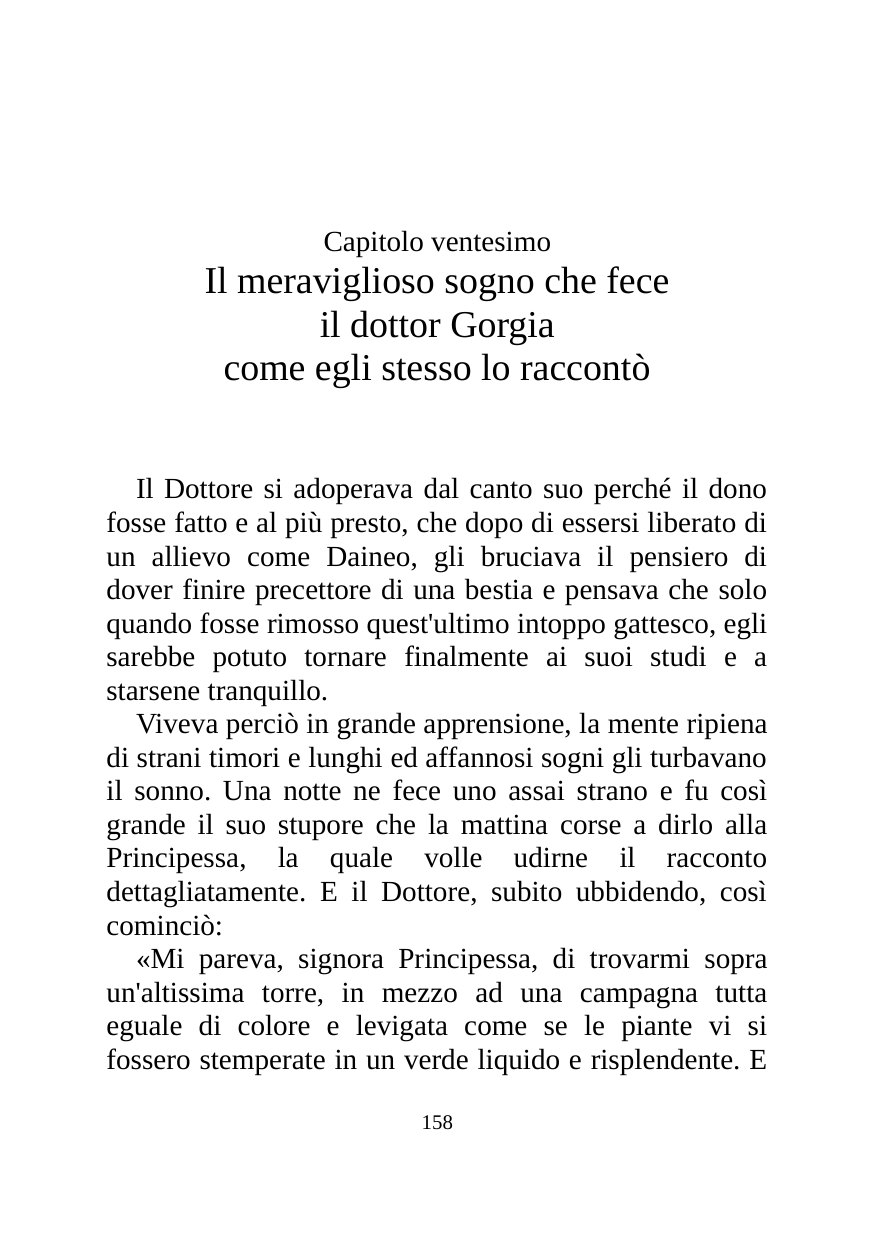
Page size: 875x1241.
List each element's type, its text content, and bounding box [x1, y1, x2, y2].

text «Mi pareva, signora Principessa, di trovarmi sopra un'altissima torre, in mezzo ad una campagna tutta eguale di colore e levigata come se le piante vi si fossero stemperate in un verde liquido e risplendente. E [106, 941, 768, 1075]
text Il Dottore si adoperava dal canto suo perché il dono fosse fatto e al più presto, che dopo di essersi liberato di un allievo come Daineo, gli bruciava il pensiero di dover finire precettore di una bestia e pensava che solo quando fosse rimosso quest'ultimo intoppo gattesco, egli sarebbe potuto tornare finalmente ai suoi studi e a starsene tranquillo. [106, 472, 768, 706]
text Viveva perciò in grande apprensione, la mente ripiena di strani timori e lunghi ed affannosi sogni gli turbavano il sonno. Una notte ne fece uno assai strano e fu così grande il suo stupore che la mattina corse a dirlo alla Principessa, la quale volle udirne il racconto dettagliatamente. E il Dottore, subito ubbidendo, così cominciò: [106, 706, 768, 941]
subtitle Capitolo ventesimo Il meraviglioso sogno che fece il dottor Gorgia come egli stesso lo raccontò [106, 224, 768, 389]
